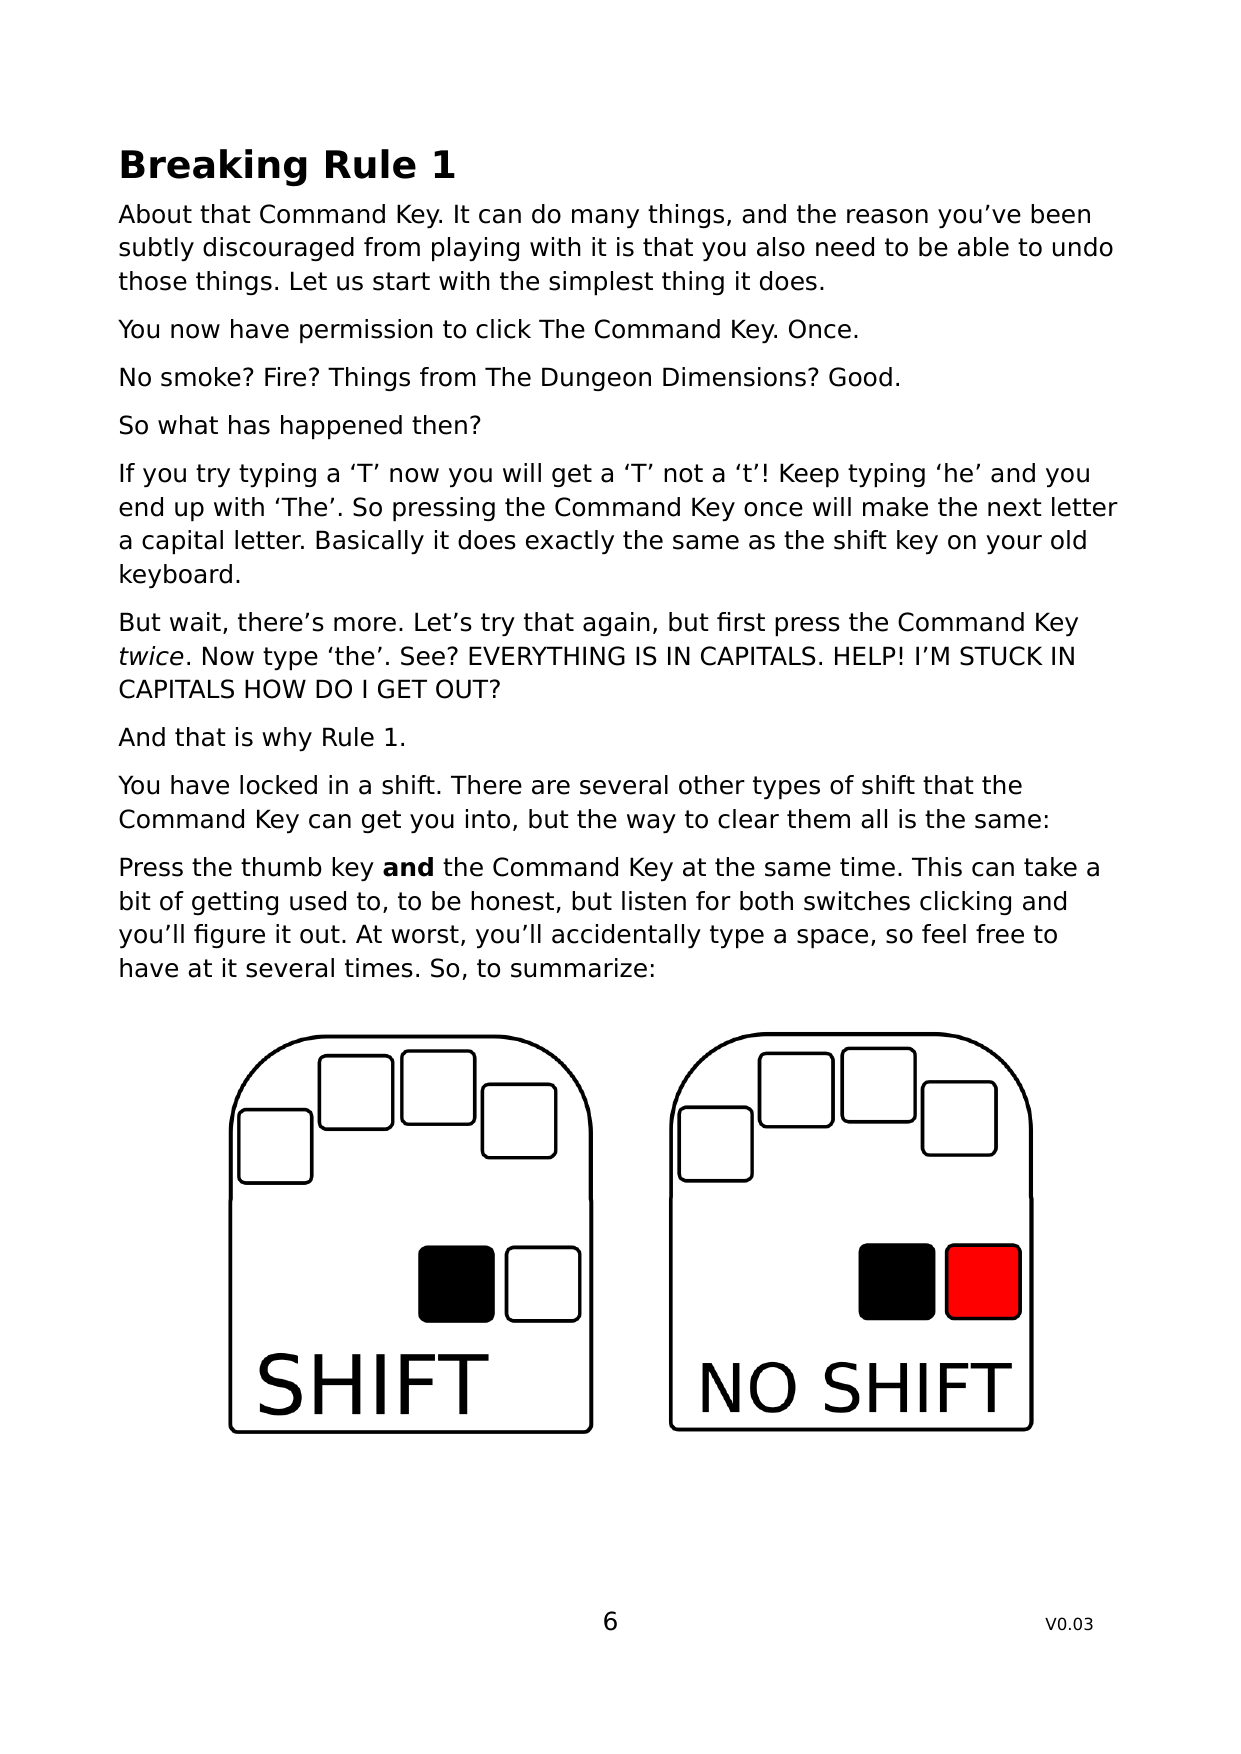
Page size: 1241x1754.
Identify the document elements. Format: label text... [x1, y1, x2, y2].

text You now have permission to click The Command Key. Once. [118, 315, 1122, 344]
text And that is why Rule 1. [118, 723, 1122, 752]
text If you try typing a ‘T’ now you will get a ‘T’ not a ‘t’! Keep typing ‘he’ and you end up with ‘The’. So pressing the Command Key once will make the next letter a capital letter. Basically it does exactly the same as the shift key on your old keyboard. [118, 459, 1122, 589]
picture [207, 1001, 1071, 1467]
text No smoke? Fire? Things from The Dungeon Dimensions? Good. [118, 363, 1122, 392]
subtitle Breaking Rule 1 [118, 143, 1122, 187]
text Press the thumb key and the Command Key at the same time. This can take a bit of getting used to, to be honest, but listen for both switches clicking and you’ll figure it out. At worst, you’ll accidentally type a space, so feel free to have at it several times. So, to summarize: [118, 853, 1122, 983]
text About that Command Key. It can do many things, and the reason you’ve been subtly discouraged from playing with it is that you also need to be able to undo those things. Let us start with the simplest thing it does. [118, 200, 1122, 296]
text But wait, there’s more. Let’s try that again, but first press the Command Key twice. Now type ‘the’. See? EVERYTHING IS IN CAPITALS. HELP! I’M STUCK IN CAPITALS HOW DO I GET OUT? [118, 608, 1122, 704]
text So what has happened then? [118, 411, 1122, 440]
text You have locked in a shift. There are several other types of shift that the Command Key can get you into, but the way to clear them all is the same: [118, 771, 1122, 834]
